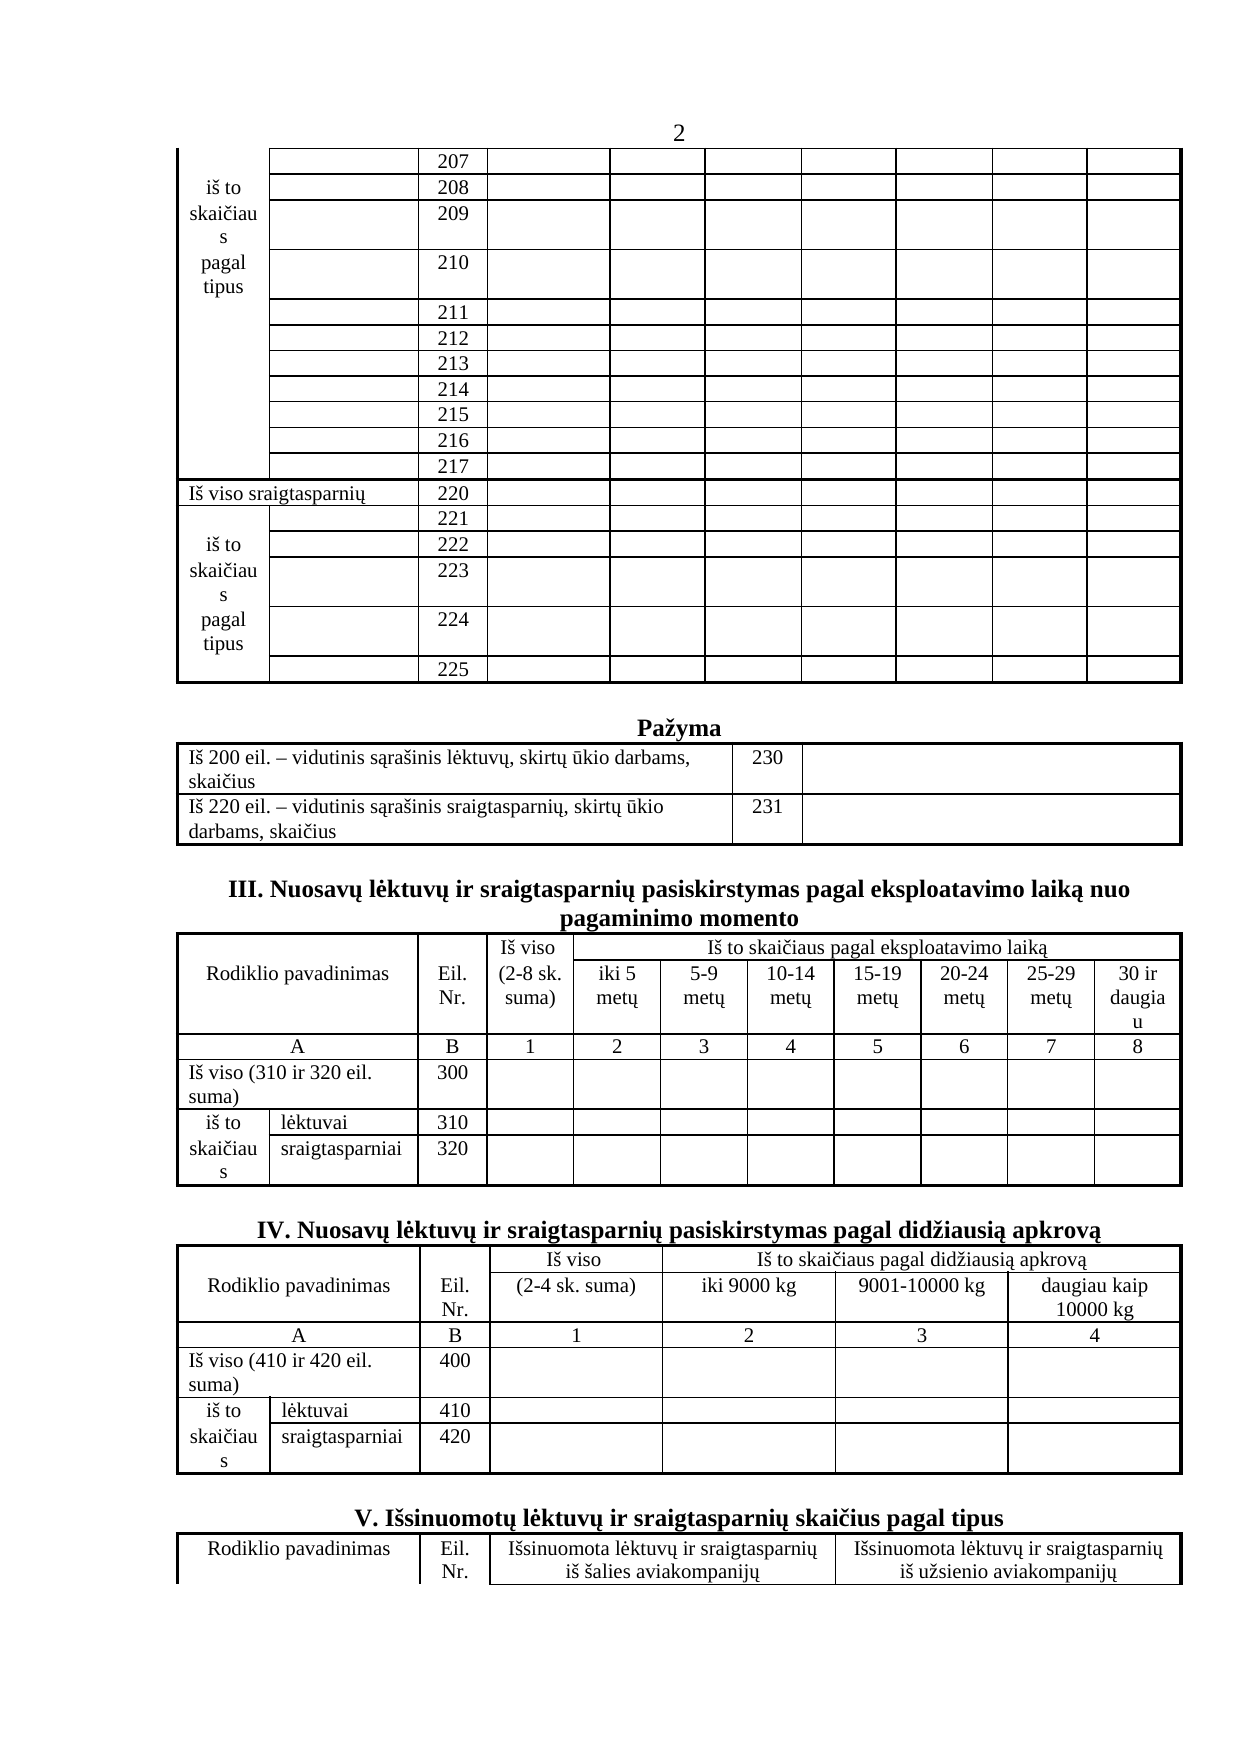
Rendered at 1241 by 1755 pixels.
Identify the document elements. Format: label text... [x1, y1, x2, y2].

table_cell 214 [419, 377, 487, 401]
table_cell [611, 607, 704, 655]
table_cell [270, 402, 418, 426]
table_cell [1095, 1110, 1179, 1134]
table_cell 2 [663, 1323, 835, 1347]
table_cell [1008, 1060, 1094, 1108]
table_cell [897, 201, 992, 248]
table_cell [993, 558, 1086, 606]
table_cell (2-4 sk. suma) [491, 1273, 662, 1321]
table_cell [706, 454, 801, 478]
table_cell [993, 175, 1086, 199]
table_cell [488, 175, 609, 199]
text Pažyma [177, 713, 1181, 742]
table_cell [488, 326, 609, 349]
table_cell [802, 532, 895, 556]
table_cell skaičiaus [179, 199, 269, 248]
table_cell skaičiaus [179, 556, 269, 606]
table_cell [661, 1110, 747, 1134]
table_cell [897, 326, 992, 349]
table_cell [993, 402, 1086, 426]
table_cell [897, 558, 992, 606]
table_cell [836, 1398, 1007, 1422]
table_cell [748, 1136, 833, 1183]
table_cell [1088, 607, 1179, 655]
table_cell [803, 795, 1179, 843]
table_cell [706, 532, 801, 556]
table_cell 6 [922, 1035, 1007, 1058]
table_cell [835, 1060, 920, 1108]
table_cell [488, 351, 609, 375]
table_cell [836, 1348, 1007, 1396]
table_cell [488, 506, 609, 530]
table_cell [488, 377, 609, 401]
table_cell Iš 220 eil. – vidutinis sąrašinis sraigtasparnių, skirtų ūkio darbams, skaičius [179, 795, 732, 843]
table_header Eil. Nr. [421, 1535, 489, 1583]
table_cell B [419, 1035, 486, 1058]
table_cell [488, 300, 609, 324]
table_cell [706, 175, 801, 199]
table_cell [802, 657, 895, 681]
table_cell [488, 607, 609, 655]
table_cell [663, 1424, 835, 1472]
table_cell [611, 201, 704, 248]
table_cell 231 [733, 795, 802, 843]
table_cell [1088, 201, 1179, 248]
table_cell 217 [419, 454, 487, 478]
table_cell [802, 300, 895, 324]
table_cell [706, 326, 801, 349]
table_cell [270, 326, 418, 349]
table_cell 1 [491, 1323, 662, 1347]
table_cell [179, 506, 269, 530]
table_cell [993, 250, 1086, 298]
table_cell [611, 300, 704, 324]
table_cell [706, 201, 801, 248]
table_header [179, 935, 417, 959]
table_cell [802, 607, 895, 655]
table_cell 15-19 metų [835, 961, 920, 1033]
table_cell 8 [1095, 1035, 1179, 1058]
table_cell B [421, 1323, 489, 1347]
table_cell 224 [419, 607, 487, 655]
table_cell [802, 201, 895, 248]
table_cell [1088, 657, 1179, 681]
table_cell [1088, 558, 1179, 606]
table_cell [270, 657, 418, 681]
table_cell [835, 1136, 920, 1183]
table_cell [488, 402, 609, 426]
table_cell 2 [574, 1035, 660, 1058]
table_cell [993, 454, 1086, 478]
table_cell [748, 1060, 833, 1108]
table_cell [488, 1060, 573, 1108]
table_cell 216 [419, 428, 487, 452]
table_cell 300 [419, 1060, 486, 1108]
table_cell [179, 350, 269, 375]
table_cell [993, 657, 1086, 681]
table_cell [270, 558, 418, 606]
table_header 230 [733, 745, 802, 793]
text III. Nuosavų lėktuvų ir sraigtasparnių pasiskirstymas pagal eksploatavimo laiką nuo pagaminimo momento [177, 874, 1181, 932]
table_cell [897, 402, 992, 426]
table_cell [802, 326, 895, 349]
table_cell [270, 201, 418, 248]
table_cell [835, 1110, 920, 1134]
table_cell [574, 1110, 660, 1134]
table_cell iš to [179, 173, 269, 199]
table_cell [611, 402, 704, 426]
table_cell [922, 1110, 1007, 1134]
table_cell [993, 377, 1086, 401]
table_header [421, 1247, 489, 1271]
table_header Iš 200 eil. – vidutinis sąrašinis lėktuvų, skirtų ūkio darbams, skaičius [179, 745, 732, 793]
table_cell [661, 1136, 747, 1183]
table_cell [611, 428, 704, 452]
table_cell [1009, 1424, 1179, 1472]
table_cell [611, 377, 704, 401]
table_cell A [179, 1323, 419, 1347]
table_cell [802, 377, 895, 401]
table_cell [897, 149, 992, 173]
table_cell [1088, 326, 1179, 349]
table_cell [611, 506, 704, 530]
table_cell 3 [661, 1035, 747, 1058]
table_cell [706, 558, 801, 606]
table_cell [611, 532, 704, 556]
table_cell [706, 351, 801, 375]
table_cell [661, 1060, 747, 1108]
table_cell [1088, 532, 1179, 556]
table_cell [706, 607, 801, 655]
table_cell 222 [419, 532, 487, 556]
table_cell [1088, 149, 1179, 173]
table_cell [706, 506, 801, 530]
table_cell [897, 454, 992, 478]
table_cell [488, 250, 609, 298]
table_cell [922, 1060, 1007, 1108]
table_cell [179, 148, 269, 173]
table_cell [993, 481, 1086, 505]
table_cell [802, 175, 895, 199]
table_cell [488, 201, 609, 248]
table_cell [1088, 506, 1179, 530]
table_cell sraigtasparniai [271, 1424, 419, 1472]
table_cell [270, 175, 418, 199]
table_cell [270, 250, 418, 298]
table_header Iš to skaičiaus pagal eksploatavimo laiką [574, 935, 1179, 959]
table_cell 215 [419, 402, 487, 426]
table_cell [706, 300, 801, 324]
table_cell 225 [419, 657, 487, 681]
table_cell [1088, 377, 1179, 401]
table_cell [663, 1398, 835, 1422]
table_cell Eil. Nr. [419, 959, 486, 1033]
table_cell iš to [179, 530, 269, 556]
table_cell [706, 149, 801, 173]
table_cell 3 [836, 1323, 1007, 1347]
table_cell 207 [419, 149, 487, 173]
table_cell Iš viso (310 ir 320 eil. suma) [179, 1060, 417, 1108]
table_cell [802, 428, 895, 452]
table_cell Eil. Nr. [421, 1271, 489, 1321]
table_cell [993, 326, 1086, 349]
table_cell [802, 481, 895, 505]
table_cell [1088, 454, 1179, 478]
table_cell [574, 1136, 660, 1183]
table_cell 221 [419, 506, 487, 530]
table_cell [897, 175, 992, 199]
table_cell [1088, 175, 1179, 199]
table_cell 4 [1009, 1323, 1179, 1347]
table_cell [270, 351, 418, 375]
table_cell [802, 149, 895, 173]
table_cell [1088, 300, 1179, 324]
table_cell 310 [419, 1110, 486, 1134]
table_cell [611, 657, 704, 681]
text IV. Nuosavų lėktuvų ir sraigtasparnių pasiskirstymas pagal didžiausią apkrovą [177, 1215, 1181, 1244]
table_cell [802, 250, 895, 298]
table_cell [993, 506, 1086, 530]
table_cell [802, 351, 895, 375]
table_cell [488, 428, 609, 452]
table_cell [897, 532, 992, 556]
table_cell iš to [179, 1110, 269, 1134]
table_cell [611, 481, 704, 505]
table_cell [270, 506, 418, 530]
table_cell 7 [1008, 1035, 1094, 1058]
table_cell [179, 401, 269, 426]
table_cell [179, 375, 269, 401]
table_cell iki 5 metų [574, 961, 660, 1033]
table_cell [270, 300, 418, 324]
table_cell [897, 607, 992, 655]
table_cell [993, 201, 1086, 248]
table_cell [488, 558, 609, 606]
table_cell [836, 1424, 1007, 1472]
table_cell [706, 657, 801, 681]
table_cell lėktuvai [271, 1398, 419, 1422]
table_cell 220 [419, 481, 487, 505]
text V. Išsinuomotų lėktuvų ir sraigtasparnių skaičius pagal tipus [177, 1503, 1181, 1532]
table_cell pagal tipus [179, 249, 269, 298]
table_cell [488, 1136, 573, 1183]
table_cell Iš viso (410 ir 420 eil. suma) [179, 1348, 419, 1396]
table_cell [993, 607, 1086, 655]
table_cell [993, 351, 1086, 375]
table_cell [663, 1348, 835, 1396]
table_cell [488, 149, 609, 173]
table_cell [270, 428, 418, 452]
table_header Išsinuomota lėktuvų ir sraigtasparnių iš šalies aviakompanijų [491, 1535, 835, 1583]
table_cell [611, 175, 704, 199]
table_cell [1088, 351, 1179, 375]
table_cell [706, 377, 801, 401]
table_cell [270, 149, 418, 173]
table_cell 1 [488, 1035, 573, 1058]
table_cell [802, 506, 895, 530]
table_cell 320 [419, 1136, 486, 1183]
table_cell 5 [835, 1035, 920, 1058]
table_cell [1008, 1110, 1094, 1134]
table_cell [270, 377, 418, 401]
table_cell 9001-10000 kg [836, 1273, 1007, 1321]
table_cell [706, 250, 801, 298]
table_cell 223 [419, 558, 487, 606]
table_cell [270, 607, 418, 655]
table_cell [1088, 481, 1179, 505]
table_header iš viso [488, 935, 573, 959]
table_cell (2-8 sk. suma) [488, 959, 573, 1033]
table_cell [574, 1060, 660, 1108]
table_cell [270, 532, 418, 556]
table_cell [491, 1424, 662, 1472]
table_cell [706, 428, 801, 452]
table_cell Iš viso sraigtasparnių [179, 481, 418, 505]
table_cell Rodiklio pavadinimas [179, 1271, 419, 1321]
table_cell 210 [419, 250, 487, 298]
table_cell [897, 300, 992, 324]
table_cell 208 [419, 175, 487, 199]
table_cell [922, 1136, 1007, 1183]
table_cell [897, 481, 992, 505]
table_cell 30 ir daugiau [1095, 961, 1179, 1033]
table_cell 400 [421, 1348, 489, 1396]
table_cell [993, 428, 1086, 452]
table_header [419, 935, 486, 959]
table_cell iki 9000 kg [663, 1273, 835, 1321]
table_cell [179, 655, 269, 681]
table_cell [179, 298, 269, 324]
table_cell 410 [421, 1398, 489, 1422]
table_cell [611, 250, 704, 298]
table_cell [802, 402, 895, 426]
table_cell [1095, 1060, 1179, 1108]
table_cell iš to [179, 1398, 269, 1422]
table_header Išsinuomota lėktuvų ir sraigtasparnių iš užsienio aviakompanijų [836, 1535, 1179, 1583]
table_header Rodiklio pavadinimas [179, 1535, 419, 1583]
table_cell 10-14 metų [748, 961, 833, 1033]
table_cell [488, 657, 609, 681]
table_cell [611, 454, 704, 478]
table_cell [993, 532, 1086, 556]
table_cell 4 [748, 1035, 833, 1058]
table_cell [1088, 250, 1179, 298]
table_cell [993, 300, 1086, 324]
table_cell 25-29 metų [1008, 961, 1094, 1033]
table_cell [488, 532, 609, 556]
table_header Iš to skaičiaus pagal didžiausią apkrovą [663, 1247, 1179, 1271]
table_cell 211 [419, 300, 487, 324]
table_cell [611, 351, 704, 375]
table_cell [488, 481, 609, 505]
table_header [179, 1247, 419, 1271]
table_cell skaičiaus [179, 1134, 269, 1183]
table_cell 20-24 metų [922, 961, 1007, 1033]
table_cell [1009, 1348, 1179, 1396]
table_cell [706, 481, 801, 505]
table_header iš viso [491, 1247, 662, 1271]
table_cell skaičiaus [179, 1422, 269, 1472]
table_cell 5-9 metų [661, 961, 747, 1033]
table_header [803, 745, 1179, 793]
table_cell [179, 426, 269, 452]
table_cell [897, 377, 992, 401]
table_cell lėktuvai [270, 1110, 417, 1134]
table_cell [897, 657, 992, 681]
table_cell 420 [421, 1424, 489, 1472]
table_cell 212 [419, 326, 487, 349]
table_cell [1009, 1398, 1179, 1422]
table_cell [611, 149, 704, 173]
table_cell [802, 558, 895, 606]
table_cell daugiau kaip 10000 kg [1009, 1273, 1179, 1321]
table_cell [897, 428, 992, 452]
table_cell [1008, 1136, 1094, 1183]
table_cell pagal tipus [179, 606, 269, 655]
table_cell sraigtasparniai [270, 1136, 417, 1183]
table_cell A [179, 1035, 417, 1058]
table_cell [897, 351, 992, 375]
table_cell [1088, 428, 1179, 452]
table_cell [706, 402, 801, 426]
table_cell [270, 454, 418, 478]
table_cell 209 [419, 201, 487, 248]
table_cell [993, 149, 1086, 173]
table_cell [488, 454, 609, 478]
table_cell 213 [419, 351, 487, 375]
table_cell [491, 1398, 662, 1422]
table_cell [897, 506, 992, 530]
table_cell [1088, 402, 1179, 426]
table_cell [611, 558, 704, 606]
table_cell [802, 454, 895, 478]
table_cell [611, 326, 704, 349]
table_cell [897, 250, 992, 298]
table_cell [179, 324, 269, 349]
table_cell Rodiklio pavadinimas [179, 959, 417, 1033]
table_cell [488, 1110, 573, 1134]
table_cell [179, 452, 269, 478]
table_cell [491, 1348, 662, 1396]
table_cell [748, 1110, 833, 1134]
table_cell [1095, 1136, 1179, 1183]
